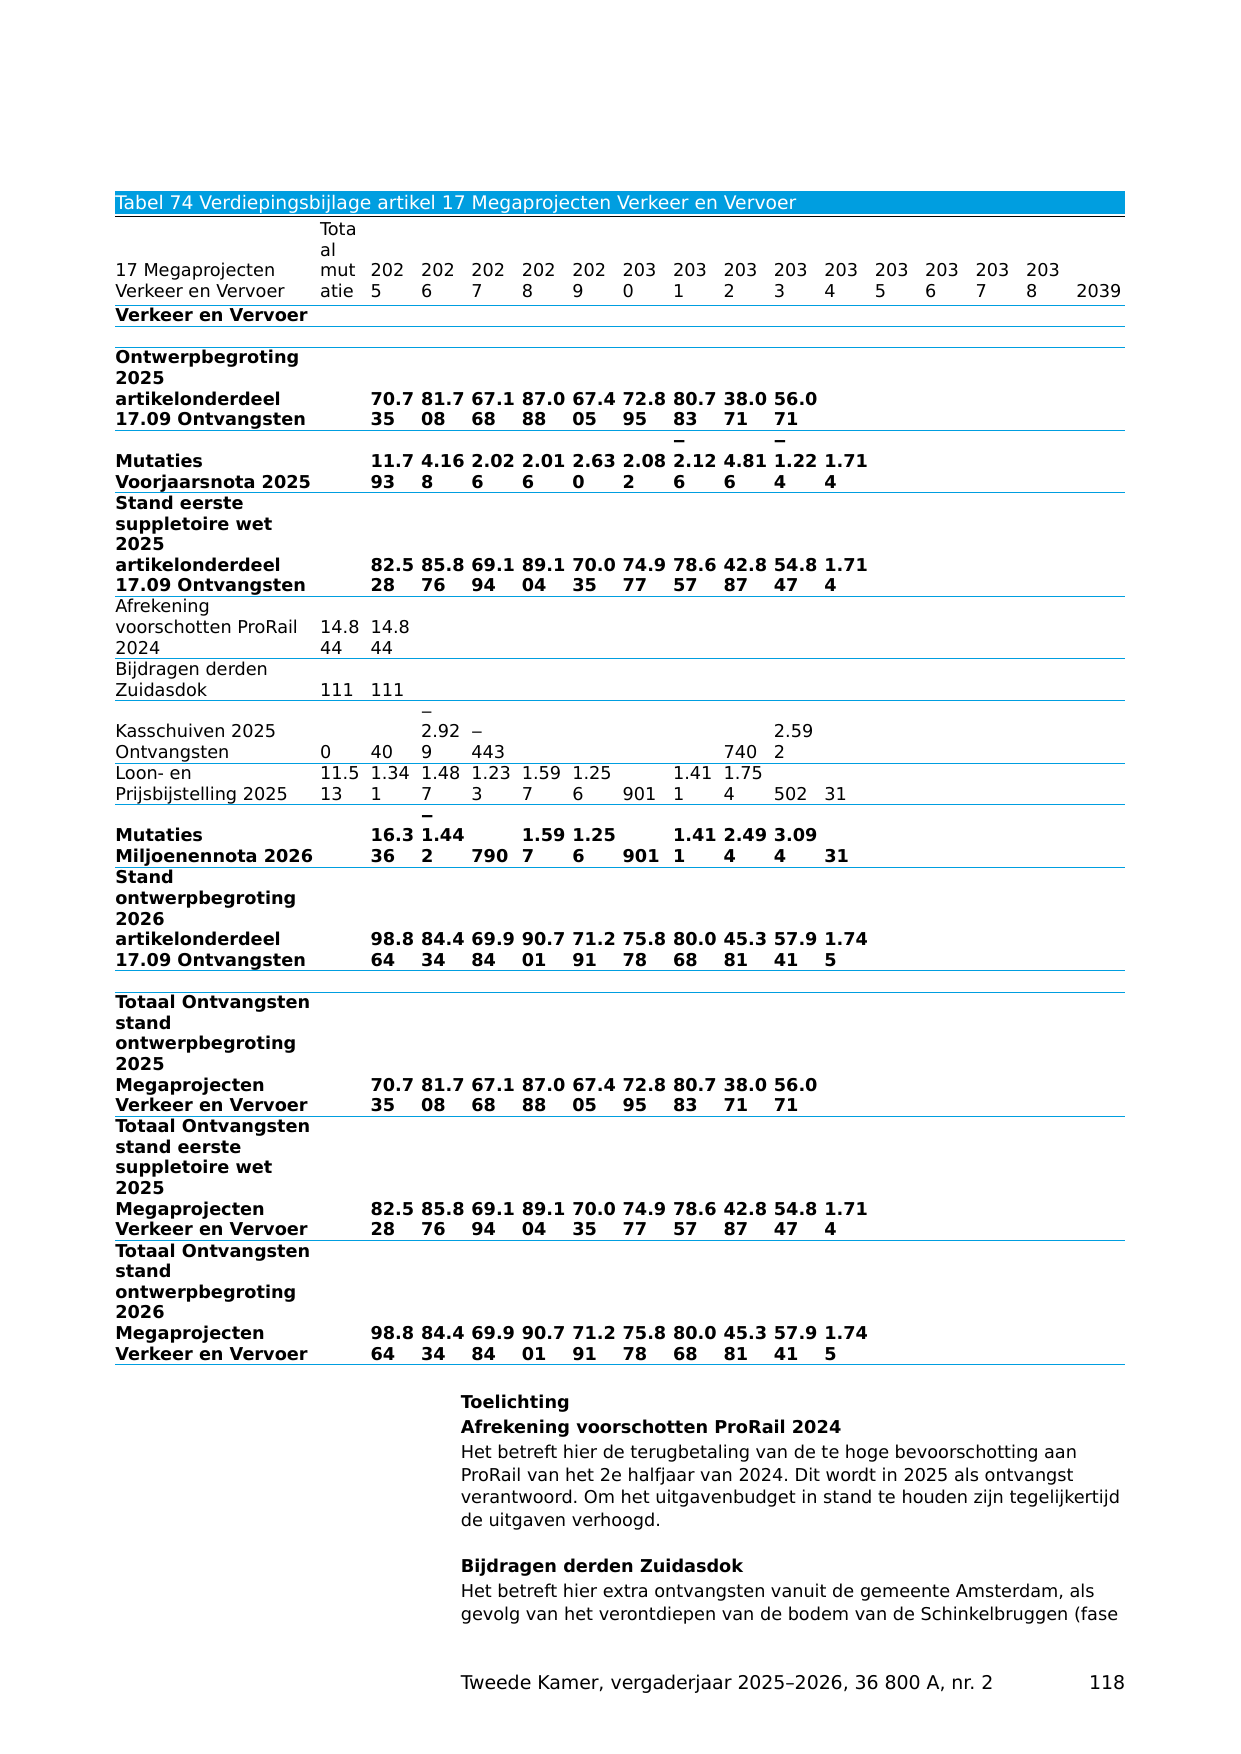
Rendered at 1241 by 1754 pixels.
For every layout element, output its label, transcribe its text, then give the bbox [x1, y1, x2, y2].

table_cell [670, 597, 720, 658]
table_cell 40 [368, 701, 418, 762]
table_cell 2028 [519, 217, 569, 304]
table_cell 45.381 [720, 868, 771, 970]
table_cell [670, 971, 720, 991]
table_cell [720, 971, 771, 991]
table_cell [468, 659, 519, 700]
table_cell [821, 306, 872, 326]
table_cell 75.878 [620, 1241, 670, 1364]
table_cell [922, 764, 972, 804]
table_cell 71.291 [569, 1241, 619, 1364]
table_cell 78.657 [670, 1117, 720, 1240]
table_cell 31 [821, 805, 872, 867]
table_cell 85.876 [418, 1117, 468, 1240]
table_cell Mutaties Miljoenennota 2026 [115, 805, 317, 867]
table_cell 38.071 [720, 993, 771, 1116]
table_cell 69.194 [468, 1117, 519, 1240]
table_cell [973, 431, 1023, 492]
table_cell 2031 [670, 217, 720, 304]
table_cell 67.405 [569, 993, 619, 1116]
table_cell [973, 348, 1023, 430]
table_cell 14.844 [368, 597, 418, 658]
table_cell [771, 659, 821, 700]
table_cell 17 Megaprojecten Verkeer en Vervoer [115, 217, 317, 304]
table_cell 90.701 [519, 868, 569, 970]
table_cell [720, 306, 771, 326]
table_cell [720, 327, 771, 347]
table_cell 502 [771, 764, 821, 804]
table_cell 42.887 [720, 1117, 771, 1240]
table_cell 1.411 [670, 805, 720, 867]
table_cell [1023, 493, 1073, 596]
table_cell 57.941 [771, 1241, 821, 1364]
table_cell [1023, 431, 1073, 492]
table_cell [973, 1241, 1023, 1364]
table_cell [519, 659, 569, 700]
table_cell 1.256 [569, 805, 619, 867]
table_cell [1073, 431, 1125, 492]
table_cell 74.977 [620, 1117, 670, 1240]
table_cell 54.847 [771, 493, 821, 596]
table_cell [1073, 701, 1125, 762]
table_cell Stand eerste suppletoire wet 2025 artikelonderdeel 17.09 Ontvangsten [115, 493, 317, 596]
table_cell [771, 971, 821, 991]
table_cell Kasschuiven 2025 Ontvangsten [115, 701, 317, 762]
table_cell [922, 597, 972, 658]
table_cell 11.513 [317, 764, 367, 804]
table_cell 1.256 [569, 764, 619, 804]
table_cell [620, 971, 670, 991]
table_cell 2038 [1023, 217, 1073, 304]
table_cell [569, 306, 619, 326]
table_cell [670, 701, 720, 762]
table_cell [317, 306, 367, 326]
table_cell [1073, 659, 1125, 700]
table_cell [317, 431, 367, 492]
table_cell [317, 493, 367, 596]
table_cell 70.735 [368, 993, 418, 1116]
table_cell 2039 [1073, 217, 1125, 304]
table_cell [821, 327, 872, 347]
table_cell [468, 971, 519, 991]
table_cell [1073, 993, 1125, 1116]
table_cell ‒ 1.224 [771, 431, 821, 492]
table_cell 81.708 [418, 348, 468, 430]
table_cell [620, 659, 670, 700]
table_cell [115, 971, 317, 991]
table_cell 2036 [922, 217, 972, 304]
table_cell 69.984 [468, 868, 519, 970]
table_cell [872, 431, 922, 492]
table_cell [872, 868, 922, 970]
table_cell 74.977 [620, 493, 670, 596]
table_cell [468, 597, 519, 658]
table_cell Loon- en Prijsbijstelling 2025 [115, 764, 317, 804]
table_cell [771, 306, 821, 326]
table_cell 56.071 [771, 348, 821, 430]
table_cell 72.895 [620, 993, 670, 1116]
table_cell [1073, 1117, 1125, 1240]
text Het betreft hier de terugbetaling van de te hoge bevoorschotting aan ProRail van het 2e halfjaar van 2024. Dit wordt in 2025 als ontvangst verantwoord. Om het uitgavenbudget in stand te houden zijn tegelijkertijd de uitgaven verhoogd. [461, 1440, 1125, 1531]
table_cell 901 [620, 764, 670, 804]
table_cell [569, 971, 619, 991]
table_cell 11.793 [368, 431, 418, 492]
table_cell 2.026 [468, 431, 519, 492]
table_cell [1073, 327, 1125, 347]
table_cell 901 [620, 805, 670, 867]
table_cell [922, 348, 972, 430]
table_cell 85.876 [418, 493, 468, 596]
table_cell [872, 993, 922, 1116]
table_cell [317, 805, 367, 867]
table_cell 71.291 [569, 868, 619, 970]
table_cell [973, 597, 1023, 658]
table_cell [973, 764, 1023, 804]
table_cell 1.754 [720, 764, 771, 804]
table_cell [922, 1241, 972, 1364]
table_cell [872, 306, 922, 326]
table_cell Mutaties Voorjaarsnota 2025 [115, 431, 317, 492]
table_cell [872, 348, 922, 430]
table_cell 89.104 [519, 493, 569, 596]
table_cell [317, 993, 367, 1116]
table_cell [1023, 306, 1073, 326]
table_cell [620, 701, 670, 762]
table_cell 2034 [821, 217, 872, 304]
table_cell 2032 [720, 217, 771, 304]
table_cell 1.233 [468, 764, 519, 804]
table_cell [872, 493, 922, 596]
table_cell 1.714 [821, 431, 872, 492]
table_cell [872, 327, 922, 347]
table_cell [519, 597, 569, 658]
table_cell [973, 868, 1023, 970]
table_cell 2029 [569, 217, 619, 304]
table_cell [872, 1117, 922, 1240]
table_cell [973, 493, 1023, 596]
table_cell Verkeer en Vervoer [115, 306, 317, 326]
table_cell 2.082 [620, 431, 670, 492]
table_cell 87.088 [519, 348, 569, 430]
table_cell 1.714 [821, 493, 872, 596]
table_cell ‒ 2.126 [670, 431, 720, 492]
table_cell 740 [720, 701, 771, 762]
table_cell 69.984 [468, 1241, 519, 1364]
table_cell [418, 971, 468, 991]
table_cell 111 [368, 659, 418, 700]
table_cell [973, 327, 1023, 347]
table_cell [317, 348, 367, 430]
table_cell [1073, 1241, 1125, 1364]
table_cell [418, 659, 468, 700]
table_cell 2025 [368, 217, 418, 304]
table_cell 1.411 [670, 764, 720, 804]
table_cell [1023, 971, 1073, 991]
table_cell [1073, 597, 1125, 658]
table_cell Stand ontwerpbegroting 2026 artikelonderdeel 17.09 Ontvangsten [115, 868, 317, 970]
table_cell 84.434 [418, 1241, 468, 1364]
table_cell 75.878 [620, 868, 670, 970]
table_cell [1023, 597, 1073, 658]
table_cell 80.068 [670, 1241, 720, 1364]
table_cell [1023, 805, 1073, 867]
table_cell [720, 597, 771, 658]
table_cell [973, 971, 1023, 991]
table_cell [1073, 805, 1125, 867]
table_cell 2.494 [720, 805, 771, 867]
text Toelichting [461, 1390, 1125, 1413]
table_cell 1.745 [821, 868, 872, 970]
table_cell 38.071 [720, 348, 771, 430]
table_cell 2.630 [569, 431, 619, 492]
table_cell [368, 306, 418, 326]
table_cell [1023, 993, 1073, 1116]
table_cell [872, 971, 922, 991]
table_cell 2030 [620, 217, 670, 304]
table_cell [922, 701, 972, 762]
table_cell 82.528 [368, 1117, 418, 1240]
table_cell ‒ 1.442 [418, 805, 468, 867]
table_cell [973, 701, 1023, 762]
table_cell 67.405 [569, 348, 619, 430]
table_cell 70.035 [569, 493, 619, 596]
table_cell 2026 [418, 217, 468, 304]
table_cell [620, 327, 670, 347]
table_cell 54.847 [771, 1117, 821, 1240]
table_cell Totaal mutatie [317, 217, 367, 304]
table_cell ‒ 443 [468, 701, 519, 762]
text Het betreft hier extra ontvangsten vanuit de gemeente Amsterdam, als gevolg van het verontdiepen van de bodem van de Schinkelbruggen (fase [461, 1579, 1125, 1625]
table_cell [922, 805, 972, 867]
table_cell 87.088 [519, 993, 569, 1116]
table_cell 2035 [872, 217, 922, 304]
table_cell 72.895 [620, 348, 670, 430]
table_cell [670, 306, 720, 326]
table_cell 69.194 [468, 493, 519, 596]
table_cell [569, 659, 619, 700]
table_cell 1.714 [821, 1117, 872, 1240]
table_cell [368, 327, 418, 347]
table_cell [872, 764, 922, 804]
table_cell Bijdragen derden Zuidasdok [115, 659, 317, 700]
table_cell 98.864 [368, 868, 418, 970]
table_cell [1073, 493, 1125, 596]
table_cell 2037 [973, 217, 1023, 304]
table_cell [973, 805, 1023, 867]
table_cell 1.597 [519, 805, 569, 867]
table_cell [569, 597, 619, 658]
table_cell [872, 1241, 922, 1364]
table_cell [1023, 327, 1073, 347]
table_cell [1023, 1241, 1073, 1364]
table_cell [569, 701, 619, 762]
table_cell [922, 431, 972, 492]
table_cell [922, 868, 972, 970]
table_cell 98.864 [368, 1241, 418, 1364]
table_cell [1023, 1117, 1073, 1240]
table_cell 1.597 [519, 764, 569, 804]
table_cell 89.104 [519, 1117, 569, 1240]
table_cell 81.708 [418, 993, 468, 1116]
table_cell [872, 659, 922, 700]
table_cell Totaal Ontvangsten stand ontwerpbegroting 2025 Megaprojecten Verkeer en Vervoer [115, 993, 317, 1116]
table_cell 82.528 [368, 493, 418, 596]
table_cell [115, 327, 317, 347]
table_cell 3.094 [771, 805, 821, 867]
table_cell Ontwerpbegroting 2025 artikelonderdeel 17.09 Ontvangsten [115, 348, 317, 430]
table_cell [519, 701, 569, 762]
table_cell [922, 327, 972, 347]
table_cell 80.783 [670, 348, 720, 430]
table_cell [771, 327, 821, 347]
text Afrekening voorschotten ProRail 2024 [461, 1415, 1125, 1438]
table_cell 84.434 [418, 868, 468, 970]
table_cell 70.735 [368, 348, 418, 430]
table_cell [1073, 868, 1125, 970]
table_cell [418, 306, 468, 326]
table_cell [973, 306, 1023, 326]
table_cell 4.168 [418, 431, 468, 492]
table_cell [973, 659, 1023, 700]
table_cell 45.381 [720, 1241, 771, 1364]
table_cell [922, 971, 972, 991]
table_cell 90.701 [519, 1241, 569, 1364]
table_cell [872, 805, 922, 867]
table_cell [1023, 764, 1073, 804]
table_cell 1.487 [418, 764, 468, 804]
table_cell [973, 1117, 1023, 1240]
table_cell [1073, 764, 1125, 804]
table_cell [1073, 306, 1125, 326]
table_cell [569, 327, 619, 347]
table_cell 14.844 [317, 597, 367, 658]
table_cell Totaal Ontvangsten stand ontwerpbegroting 2026 Megaprojecten Verkeer en Vervoer [115, 1241, 317, 1364]
table_cell 0 [317, 701, 367, 762]
table_cell [418, 597, 468, 658]
table_cell [821, 971, 872, 991]
table_cell [821, 597, 872, 658]
table_cell [872, 597, 922, 658]
table_cell [368, 971, 418, 991]
table_cell [821, 659, 872, 700]
table_cell [821, 993, 872, 1116]
table_cell [620, 597, 670, 658]
table_cell 790 [468, 805, 519, 867]
table_cell 80.068 [670, 868, 720, 970]
table_cell [821, 348, 872, 430]
table_cell [620, 306, 670, 326]
table_cell 78.657 [670, 493, 720, 596]
table_cell [317, 1241, 367, 1364]
table_cell 67.168 [468, 348, 519, 430]
table_cell 42.887 [720, 493, 771, 596]
table_cell 1.341 [368, 764, 418, 804]
table_cell [468, 306, 519, 326]
table_cell [922, 993, 972, 1116]
table_cell 31 [821, 764, 872, 804]
table_cell 111 [317, 659, 367, 700]
table_cell [317, 971, 367, 991]
table_cell [1023, 348, 1073, 430]
table_cell [1023, 868, 1073, 970]
table_cell ‒ 2.929 [418, 701, 468, 762]
table_cell 2033 [771, 217, 821, 304]
table_cell [519, 306, 569, 326]
table_cell [418, 327, 468, 347]
table_cell [1073, 348, 1125, 430]
table_cell 16.336 [368, 805, 418, 867]
text Bijdragen derden Zuidasdok [461, 1554, 1125, 1577]
table_cell [468, 327, 519, 347]
table_cell [1073, 971, 1125, 991]
table_cell [771, 597, 821, 658]
table_cell 80.783 [670, 993, 720, 1116]
table_cell 67.168 [468, 993, 519, 1116]
table_cell [922, 493, 972, 596]
table_cell [922, 306, 972, 326]
table_cell [317, 1117, 367, 1240]
table_cell [317, 327, 367, 347]
table_cell [922, 1117, 972, 1240]
table_cell [1023, 659, 1073, 700]
table_cell Afrekening voorschotten ProRail 2024 [115, 597, 317, 658]
table_cell 2027 [468, 217, 519, 304]
table_cell 2.592 [771, 701, 821, 762]
table_cell [973, 993, 1023, 1116]
table_cell [317, 868, 367, 970]
table_cell 56.071 [771, 993, 821, 1116]
table_cell 70.035 [569, 1117, 619, 1240]
table_cell 57.941 [771, 868, 821, 970]
table_cell [1023, 701, 1073, 762]
table_cell 1.745 [821, 1241, 872, 1364]
table_cell [519, 327, 569, 347]
table_cell [872, 701, 922, 762]
table_cell [922, 659, 972, 700]
table_cell [519, 971, 569, 991]
table_cell 4.816 [720, 431, 771, 492]
table_cell [670, 327, 720, 347]
table_cell [821, 701, 872, 762]
table_cell Totaal Ontvangsten stand eerste suppletoire wet 2025 Megaprojecten Verkeer en Vervoer [115, 1117, 317, 1240]
table_cell [720, 659, 771, 700]
table_cell [670, 659, 720, 700]
table_cell 2.016 [519, 431, 569, 492]
